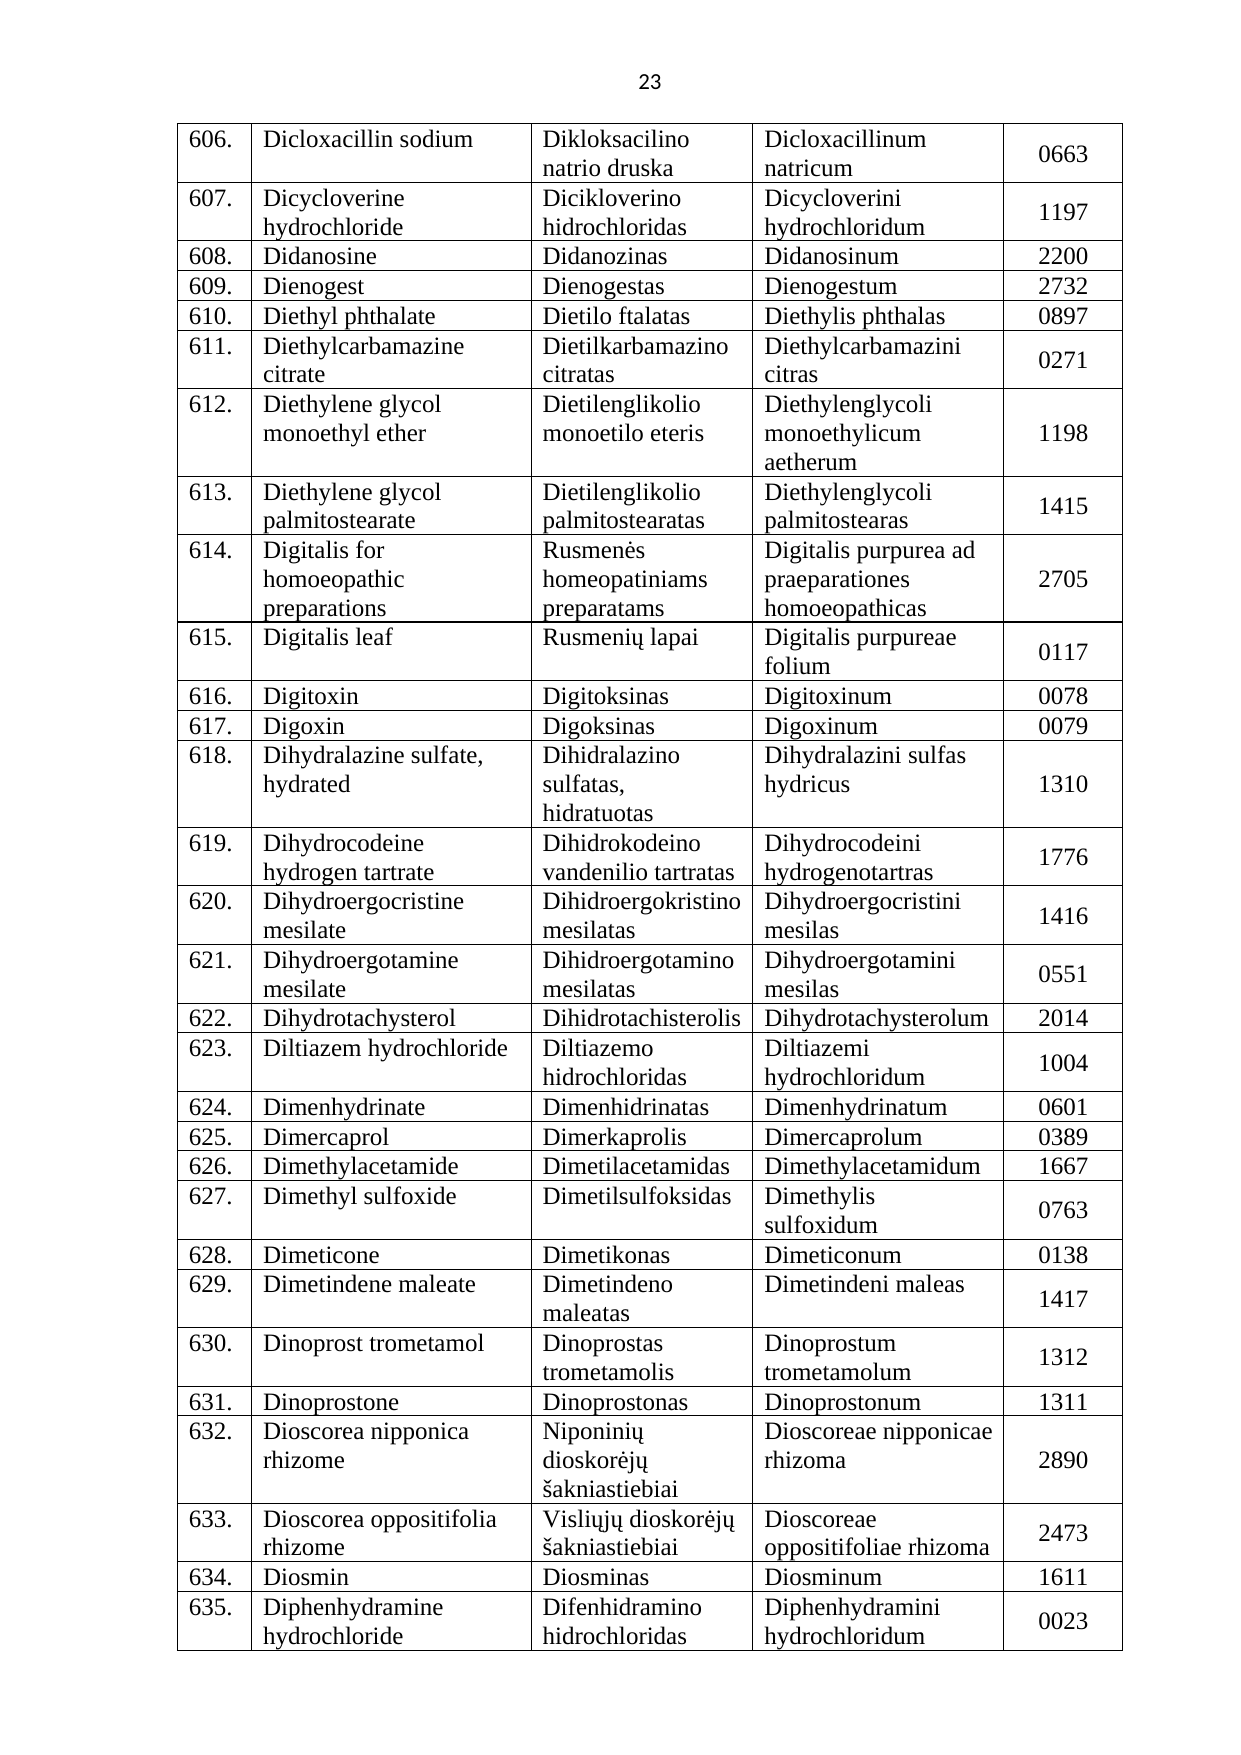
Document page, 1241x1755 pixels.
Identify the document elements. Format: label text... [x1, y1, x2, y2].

table_cell Dimetindeni maleas [753, 1270, 1003, 1327]
table_cell Digitalis purpureae folium [753, 623, 1003, 680]
table_cell Visliųjų dioskorėjų šakniastiebiai [532, 1504, 752, 1561]
table_cell Dinoprostum trometamolum [753, 1328, 1003, 1386]
table_cell Dietilkarbamazino citratas [532, 331, 752, 388]
table_cell Dihydroergotamine mesilate [252, 945, 531, 1002]
table_cell Dinoprostonum [753, 1387, 1003, 1415]
table_cell Diethylcarbamazini citras [753, 331, 1003, 388]
table_cell 622. [178, 1004, 251, 1032]
table_cell 615. [178, 623, 251, 680]
table_cell 0897 [1004, 301, 1122, 330]
table_cell Dietilenglikolio palmitostearatas [532, 477, 752, 534]
table_cell Dimetilacetamidas [532, 1151, 752, 1180]
table_cell Dihidroergotamino mesilatas [532, 945, 752, 1002]
table_cell Diethyl phthalate [252, 301, 531, 330]
table_cell Digoxinum [753, 711, 1003, 739]
table_cell 606. [178, 124, 251, 182]
table_cell Digitalis leaf [252, 623, 531, 680]
table_cell 633. [178, 1504, 251, 1561]
table_cell Diosmin [252, 1562, 531, 1591]
table_cell Didanozinas [532, 241, 752, 270]
table_cell 0663 [1004, 124, 1122, 182]
table_cell 618. [178, 741, 251, 827]
table_cell Dihydralazine sulfate, hydrated [252, 741, 531, 827]
table_cell Diosminum [753, 1562, 1003, 1591]
table_cell 1415 [1004, 477, 1122, 534]
table_cell Dihydralazini sulfas hydricus [753, 741, 1003, 827]
table_cell Dimethylacetamidum [753, 1151, 1003, 1180]
table_cell Digitalis purpurea ad praeparationes homoeopathicas [753, 535, 1003, 621]
table_cell Diethylcarbamazine citrate [252, 331, 531, 388]
table_cell Dimetilsulfoksidas [532, 1181, 752, 1239]
table_cell 1417 [1004, 1270, 1122, 1327]
table_cell Diphenhydramini hydrochloridum [753, 1592, 1003, 1649]
table_cell Dihydrocodeine hydrogen tartrate [252, 828, 531, 885]
table_cell 0023 [1004, 1592, 1122, 1649]
table_cell Dicloxacillin sodium [252, 124, 531, 182]
table_cell 0117 [1004, 623, 1122, 680]
table_cell 609. [178, 271, 251, 300]
table_cell 0763 [1004, 1181, 1122, 1239]
table_cell Dietilo ftalatas [532, 301, 752, 330]
table_cell 619. [178, 828, 251, 885]
table_cell Dienogestum [753, 271, 1003, 300]
table_cell Didanosinum [753, 241, 1003, 270]
table_cell Dihydrotachysterol [252, 1004, 531, 1032]
table_cell Digitoxinum [753, 681, 1003, 710]
table_cell Dimenhydrinate [252, 1092, 531, 1121]
table_cell Diltiazemo hidrochloridas [532, 1033, 752, 1091]
table_cell 2200 [1004, 241, 1122, 270]
table_cell Diltiazemi hydrochloridum [753, 1033, 1003, 1091]
table_cell 2473 [1004, 1504, 1122, 1561]
table_cell Digitoxin [252, 681, 531, 710]
table_cell 1611 [1004, 1562, 1122, 1591]
table_cell Dihidralazino sulfatas, hidratuotas [532, 741, 752, 827]
table_cell Dihydrotachysterolum [753, 1004, 1003, 1032]
table_cell 1776 [1004, 828, 1122, 885]
table_cell 608. [178, 241, 251, 270]
table_cell 2890 [1004, 1416, 1122, 1503]
table_cell Dimethylacetamide [252, 1151, 531, 1180]
table_cell 628. [178, 1240, 251, 1268]
table_cell Dinoprostone [252, 1387, 531, 1415]
table_cell Dimenhydrinatum [753, 1092, 1003, 1121]
table_cell 614. [178, 535, 251, 621]
table_cell 616. [178, 681, 251, 710]
table_cell 625. [178, 1122, 251, 1150]
table_cell Dioscorea oppositifolia rhizome [252, 1504, 531, 1561]
table_cell 0271 [1004, 331, 1122, 388]
table_cell Diethylenglycoli monoethylicum aetherum [753, 389, 1003, 476]
table_cell 1310 [1004, 741, 1122, 827]
table_cell 1667 [1004, 1151, 1122, 1180]
table_cell 627. [178, 1181, 251, 1239]
table_cell Dihydrocodeini hydrogenotartras [753, 828, 1003, 885]
table_cell 626. [178, 1151, 251, 1180]
table_cell 629. [178, 1270, 251, 1327]
table_cell Dinoprostas trometamolis [532, 1328, 752, 1386]
table_cell Diltiazem hydrochloride [252, 1033, 531, 1091]
table_cell 1311 [1004, 1387, 1122, 1415]
table_cell Digitoksinas [532, 681, 752, 710]
table_cell Dicycloverine hydrochloride [252, 183, 531, 240]
table_cell Dihidrokodeino vandenilio tartratas [532, 828, 752, 885]
table_cell 0079 [1004, 711, 1122, 739]
table_cell Digitalis for homoeopathic preparations [252, 535, 531, 621]
table_cell 1197 [1004, 183, 1122, 240]
table_cell Dicikloverino hidrochloridas [532, 183, 752, 240]
table_cell Dimeticonum [753, 1240, 1003, 1268]
table_cell Dimethylis sulfoxidum [753, 1181, 1003, 1239]
table_cell Dietilenglikolio monoetilo eteris [532, 389, 752, 476]
table_cell Dimetikonas [532, 1240, 752, 1268]
table_cell Dienogestas [532, 271, 752, 300]
table_cell 611. [178, 331, 251, 388]
table_cell Dihydroergocristini mesilas [753, 886, 1003, 944]
table_cell Dimetindene maleate [252, 1270, 531, 1327]
table_cell Dimethyl sulfoxide [252, 1181, 531, 1239]
table_cell Dihydroergocristine mesilate [252, 886, 531, 944]
table_cell Dioscoreae nipponicae rhizoma [753, 1416, 1003, 1503]
table_cell 621. [178, 945, 251, 1002]
table_cell Dihidroergokristino mesilatas [532, 886, 752, 944]
table_cell 0078 [1004, 681, 1122, 710]
table_cell Dimercaprolum [753, 1122, 1003, 1150]
table_cell 623. [178, 1033, 251, 1091]
table_cell 612. [178, 389, 251, 476]
table_cell Dimeticone [252, 1240, 531, 1268]
table_cell 0551 [1004, 945, 1122, 1002]
table_cell Dicycloverini hydrochloridum [753, 183, 1003, 240]
table_cell 1198 [1004, 389, 1122, 476]
table_cell 0138 [1004, 1240, 1122, 1268]
table_cell 620. [178, 886, 251, 944]
table_cell Difenhidramino hidrochloridas [532, 1592, 752, 1649]
table_cell Niponinių dioskorėjų šakniastiebiai [532, 1416, 752, 1503]
table_cell 635. [178, 1592, 251, 1649]
table_cell 634. [178, 1562, 251, 1591]
table_cell Dihidrotachisterolis [532, 1004, 752, 1032]
table_cell Didanosine [252, 241, 531, 270]
table_cell Dicloxacillinum natricum [753, 124, 1003, 182]
table_cell 607. [178, 183, 251, 240]
table_cell Rusmenių lapai [532, 623, 752, 680]
table_cell Dimenhidrinatas [532, 1092, 752, 1121]
table_cell 1416 [1004, 886, 1122, 944]
table_cell 613. [178, 477, 251, 534]
table_cell Digoxin [252, 711, 531, 739]
table_cell Dienogest [252, 271, 531, 300]
table_cell Diethylene glycol palmitostearate [252, 477, 531, 534]
table_cell 2014 [1004, 1004, 1122, 1032]
table_cell Dimercaprol [252, 1122, 531, 1150]
table_cell 624. [178, 1092, 251, 1121]
table_cell Dioscorea nipponica rhizome [252, 1416, 531, 1503]
table_cell 0601 [1004, 1092, 1122, 1121]
table_cell 1004 [1004, 1033, 1122, 1091]
table_cell 617. [178, 711, 251, 739]
table_cell Dinoprost trometamol [252, 1328, 531, 1386]
table_cell 610. [178, 301, 251, 330]
table_cell Rusmenės homeopatiniams preparatams [532, 535, 752, 621]
table_cell 630. [178, 1328, 251, 1386]
table_cell 0389 [1004, 1122, 1122, 1150]
table_cell 2705 [1004, 535, 1122, 621]
table_cell 632. [178, 1416, 251, 1503]
table_cell Dikloksacilino natrio druska [532, 124, 752, 182]
table_cell 1312 [1004, 1328, 1122, 1386]
table_cell Dioscoreae oppositifoliae rhizoma [753, 1504, 1003, 1561]
table_cell 631. [178, 1387, 251, 1415]
table_cell Dinoprostonas [532, 1387, 752, 1415]
table_cell Diethylene glycol monoethyl ether [252, 389, 531, 476]
table_cell Dimetindeno maleatas [532, 1270, 752, 1327]
table_cell Dihydroergotamini mesilas [753, 945, 1003, 1002]
table_cell Diethylenglycoli palmitostearas [753, 477, 1003, 534]
table_cell Dimerkaprolis [532, 1122, 752, 1150]
table_cell Diethylis phthalas [753, 301, 1003, 330]
table_cell Diphenhydramine hydrochloride [252, 1592, 531, 1649]
table_cell Digoksinas [532, 711, 752, 739]
table_cell 2732 [1004, 271, 1122, 300]
table_cell Diosminas [532, 1562, 752, 1591]
